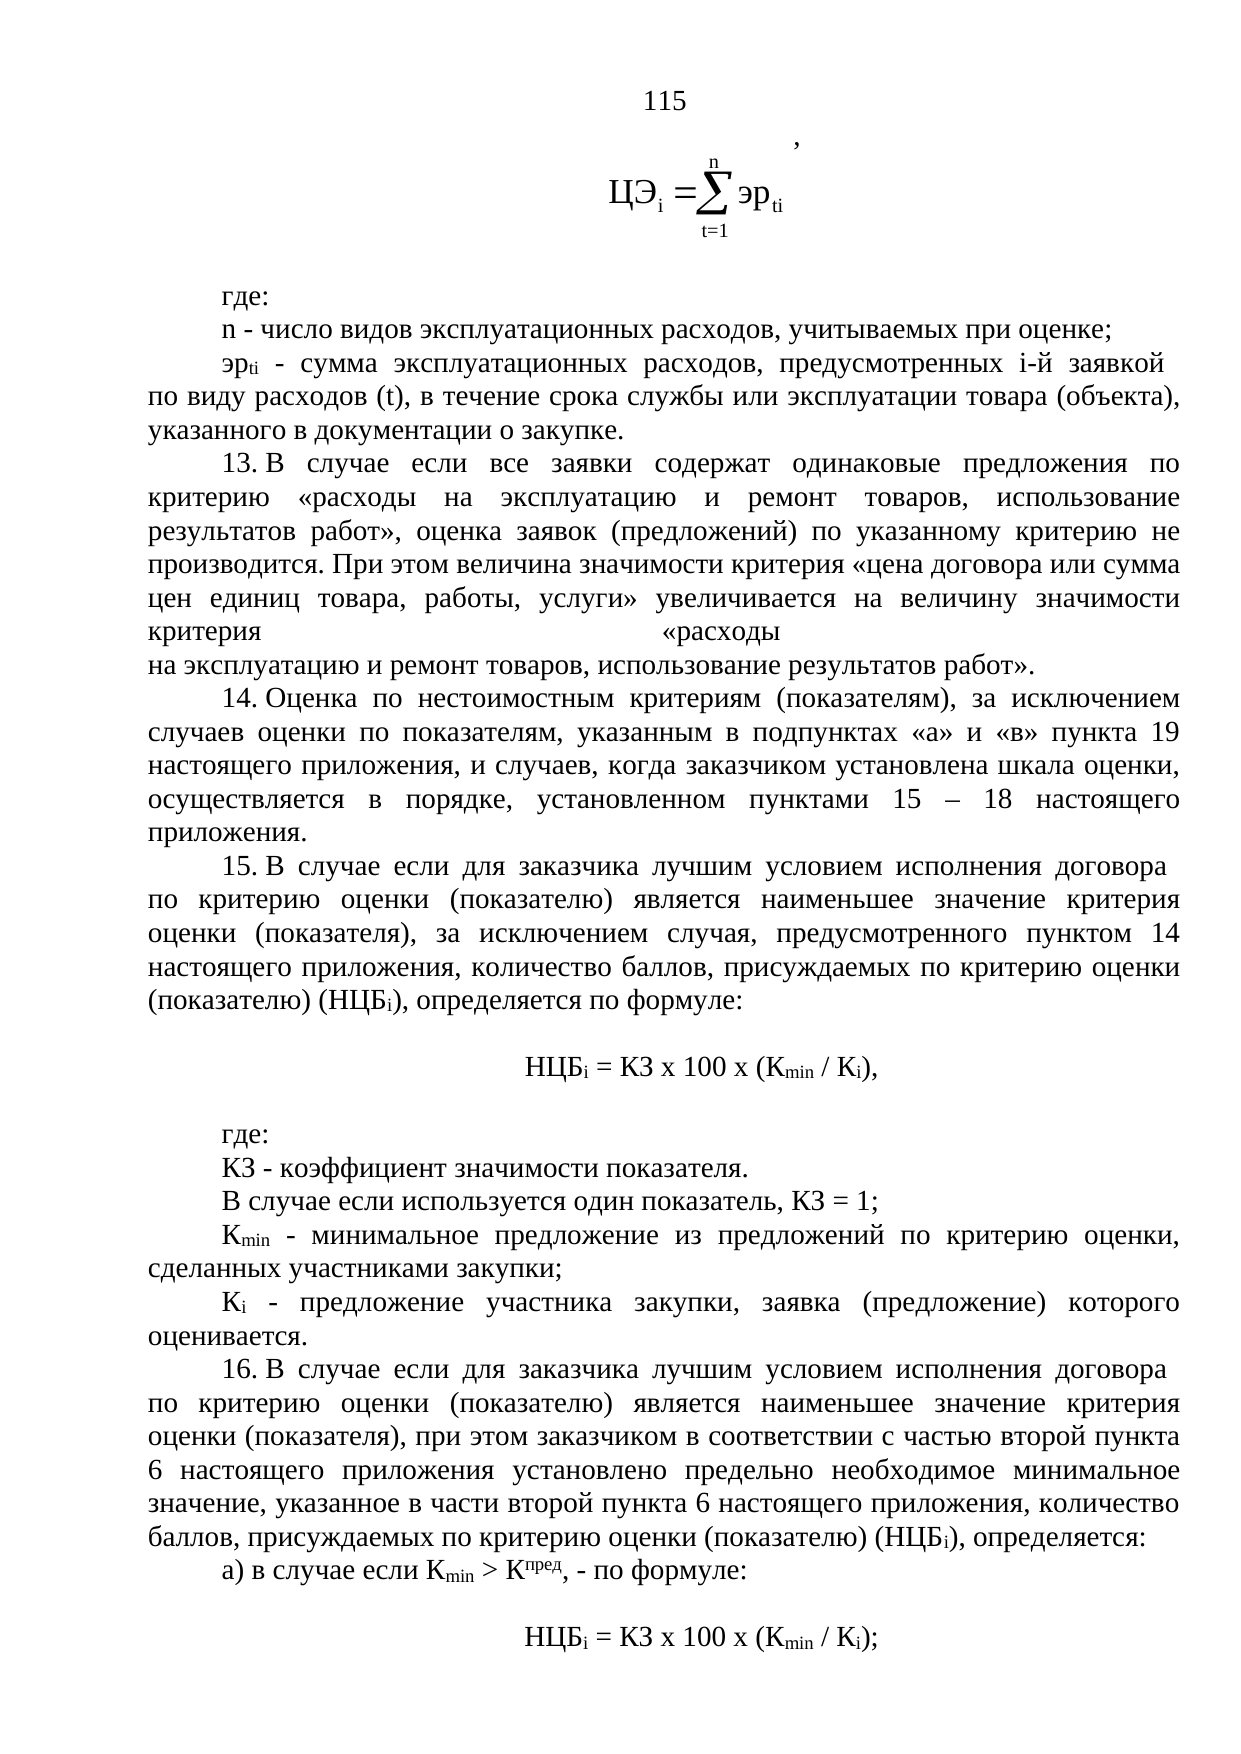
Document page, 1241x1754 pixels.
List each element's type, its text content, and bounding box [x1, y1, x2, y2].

text , [148, 118, 1181, 244]
text n - число видов эксплуатационных расходов, учитываемых при оценке; [148, 311, 1181, 345]
text Кi - предложение участника закупки, заявка (предложение) которого оценивается. [148, 1284, 1181, 1351]
text КЗ - коэффициент значимости показателя. [148, 1150, 1181, 1183]
text эрti - сумма эксплуатационных расходов, предусмотренных i-й заявкой по виду расходов (t), в течение срока службы или эксплуатации товара (объекта), указанного в документации о закупке. [148, 345, 1181, 446]
text 16. В случае если для заказчика лучшим условием исполнения договора по критерию оценки (показателю) является наименьшее значение критерия оценки (показателя), при этом заказчиком в соответствии с частью второй пункта 6 настоящего приложения установлено предельно необходимое минимальное значение, указанное в части второй пункта 6 настоящего приложения, количество баллов, присуждаемых по критерию оценки (показателю) (НЦБi), определяется: [148, 1351, 1181, 1552]
text 15. В случае если для заказчика лучшим условием исполнения договора по критерию оценки (показателю) является наименьшее значение критерия оценки (показателя), за исключением случая, предусмотренного пунктом 14 настоящего приложения, количество баллов, присуждаемых по критерию оценки (показателю) (НЦБi), определяется по формуле: [148, 848, 1181, 1016]
text где: [148, 1116, 1181, 1150]
text 14. Оценка по нестоимостным критериям (показателям), за исключением случаев оценки по показателям, указанным в подпунктах «а» и «в» пункта 19 настоящего приложения, и случаев, когда заказчиком установлена шкала оценки, осуществляется в порядке, установленном пунктами 15 – 18 настоящего приложения. [148, 680, 1181, 848]
text а) в случае если Кmin > Кпред, - по формуле: [148, 1552, 1181, 1586]
text Кmin - минимальное предложение из предложений по критерию оценки, сделанных участниками закупки; [148, 1217, 1181, 1284]
text где: [148, 278, 1181, 311]
text 13. В случае если все заявки содержат одинаковые предложения по критерию «расходы на эксплуатацию и ремонт товаров, использование результатов работ», оценка заявок (предложений) по указанному критерию не производится. При этом величина значимости критерия «цена договора или сумма цен единиц товара, работы, услуги» увеличивается на величину значимости критерия «расходы на эксплуатацию и ремонт товаров, использование результатов работ». [148, 446, 1181, 680]
text В случае если используется один показатель, КЗ = 1; [148, 1183, 1181, 1217]
text НЦБi = КЗ x 100 x (Кmin / Кi), [148, 1049, 1181, 1083]
text НЦБi = КЗ x 100 x (Кmin / Кi); [148, 1619, 1181, 1653]
